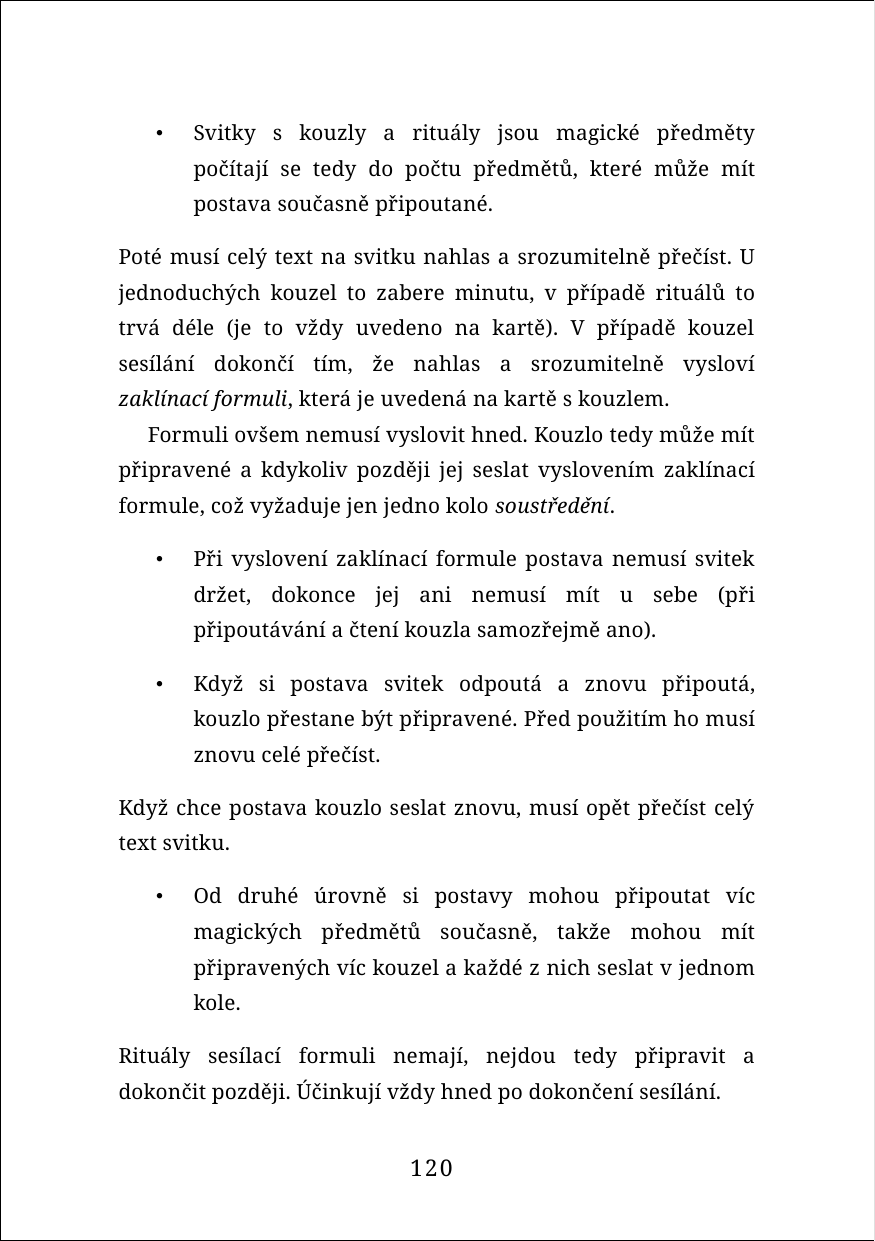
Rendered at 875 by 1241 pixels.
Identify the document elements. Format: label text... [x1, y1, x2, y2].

list Svitky s kouzly a rituály jsou magické předměty počítají se tedy do počtu předmětů, které může mít postava současně připoutané. [156, 118, 756, 218]
list Když si postava svitek odpoutá a znovu připoutá, kouzlo přestane být připravené. Před použitím ho musí znovu celé přečíst. [156, 669, 756, 768]
text Rituály sesílací formuli nemají, nejdou tedy připravit a dokončit později. Účinkují vždy hned po dokončení sesílání. [118, 1041, 756, 1105]
list Od druhé úrovně si postavy mohou připoutat víc magických předmětů současně, takže mohou mít připravených víc kouzel a každé z nich seslat v jednom kole. [156, 882, 756, 1017]
text Když chce postava kouzlo seslat znovu, musí opět přečíst celý text svitku. [118, 793, 756, 857]
list Při vyslovení zaklínací formule postava nemusí svitek držet, dokonce jej ani nemusí mít u sebe (při připoutávání a čtení kouzla samozřejmě ano). [156, 544, 756, 644]
text Poté musí celý text na svitku nahlas a srozumitelně přečíst. U jednoduchých kouzel to zabere minutu, v případě rituálů to trvá déle (je to vždy uvedeno na kartě). V případě kouzel sesílání dokončí tím, že nahlas a srozumitelně vysloví zaklínací formuli, která je uvedená na kartě s kouzlem. Formuli ovšem nemusí vyslovit hned. Kouzlo tedy může mít připravené a kdykoliv později jej seslat vyslovením zaklínací formule, což vyžaduje jen jedno kolo soustředění. [118, 242, 756, 519]
